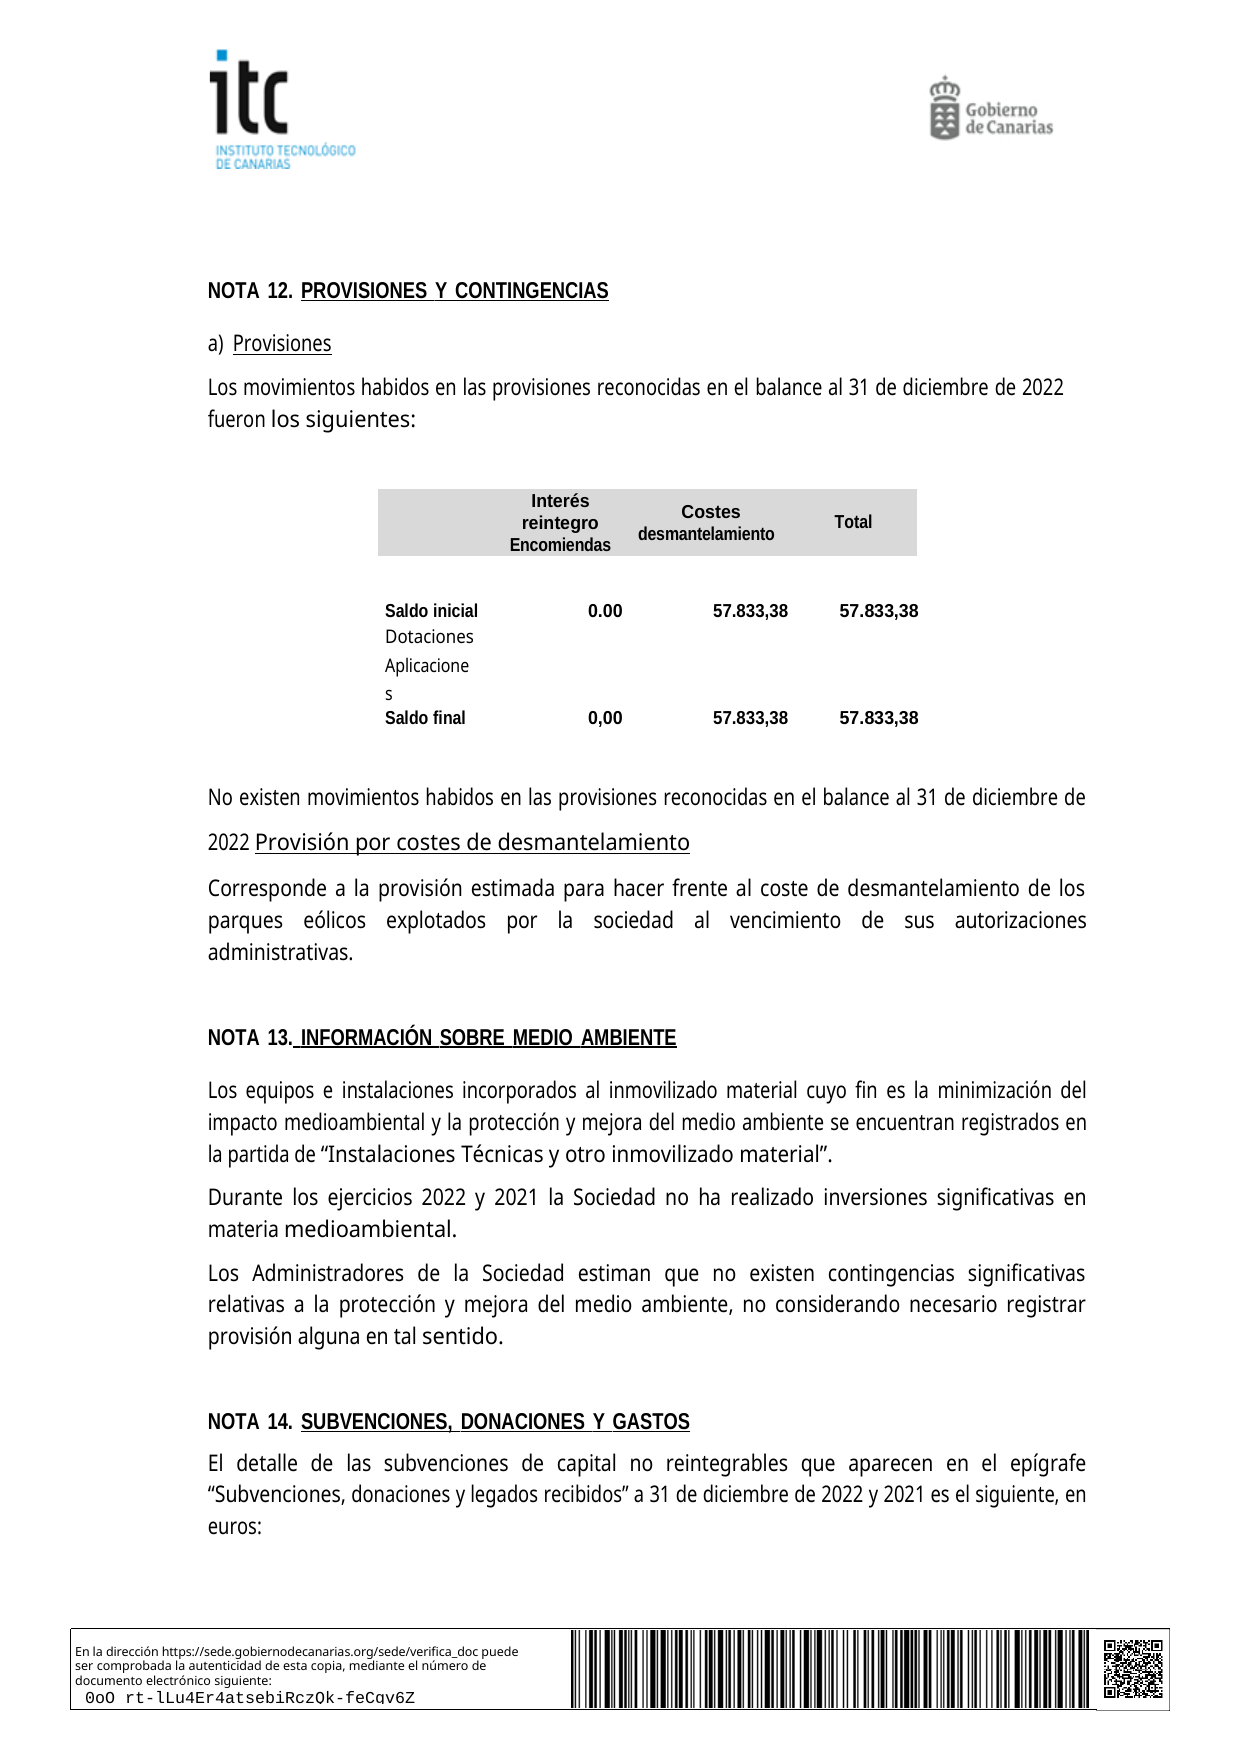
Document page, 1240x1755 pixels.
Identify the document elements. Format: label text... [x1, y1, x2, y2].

text Los Administradores de la Sociedad estiman que no existen contingencias significativas relativas a la protección y mejora del medio ambiente, no considerando necesario registrar provisión alguna en tal sentido. [208, 1256, 1087, 1351]
subtitle NOTA 14. SUBVENCIONES, DONACIONES Y GASTOS [208, 1408, 1181, 1434]
text Dotaciones Aplicaciones [385, 624, 476, 705]
text No existen movimientos habidos en las provisiones reconocidas en el balance al 31 de diciembre de 2022 Provisión por costes de desmantelamiento [208, 781, 1088, 857]
text Los movimientos habidos en las provisiones reconocidas en el balance al 31 de diciembre de 2022 fueron los siguientes: [208, 371, 1088, 434]
text Saldo inicial 0.00 57.833,38 57.833,38 [385, 600, 1181, 622]
text a) Provisiones [208, 327, 1181, 359]
text Durante los ejercicios 2022 y 2021 la Sociedad no ha realizado inversiones significativas en materia medioambiental. [208, 1181, 1088, 1244]
text Los equipos e instalaciones incorporados al inmovilizado material cuyo fin es la minimización del impacto medioambiental y la protección y mejora del medio ambiente se encuentran registrados en la partida de “Instalaciones Técnicas y otro inmovilizado material”. [208, 1074, 1088, 1169]
subtitle NOTA 13. INFORMACIÓN SOBRE MEDIO AMBIENTE [208, 1023, 1181, 1050]
text El detalle de las subvenciones de capital no reintegrables que aparecen en el epígrafe “Subvenciones, donaciones y legados recibidos” a 31 de diciembre de 2022 y 2021 es el siguiente, en euros: [208, 1447, 1087, 1541]
text Corresponde a la provisión estimada para hacer frente al coste de desmantelamiento de los parques eólicos explotados por la sociedad al vencimiento de sus autorizaciones administrativas. [208, 872, 1087, 967]
subtitle NOTA 12. PROVISIONES Y CONTINGENCIAS [208, 277, 1181, 303]
text Saldo final 0,00 57.833,38 57.833,38 [385, 708, 1181, 729]
